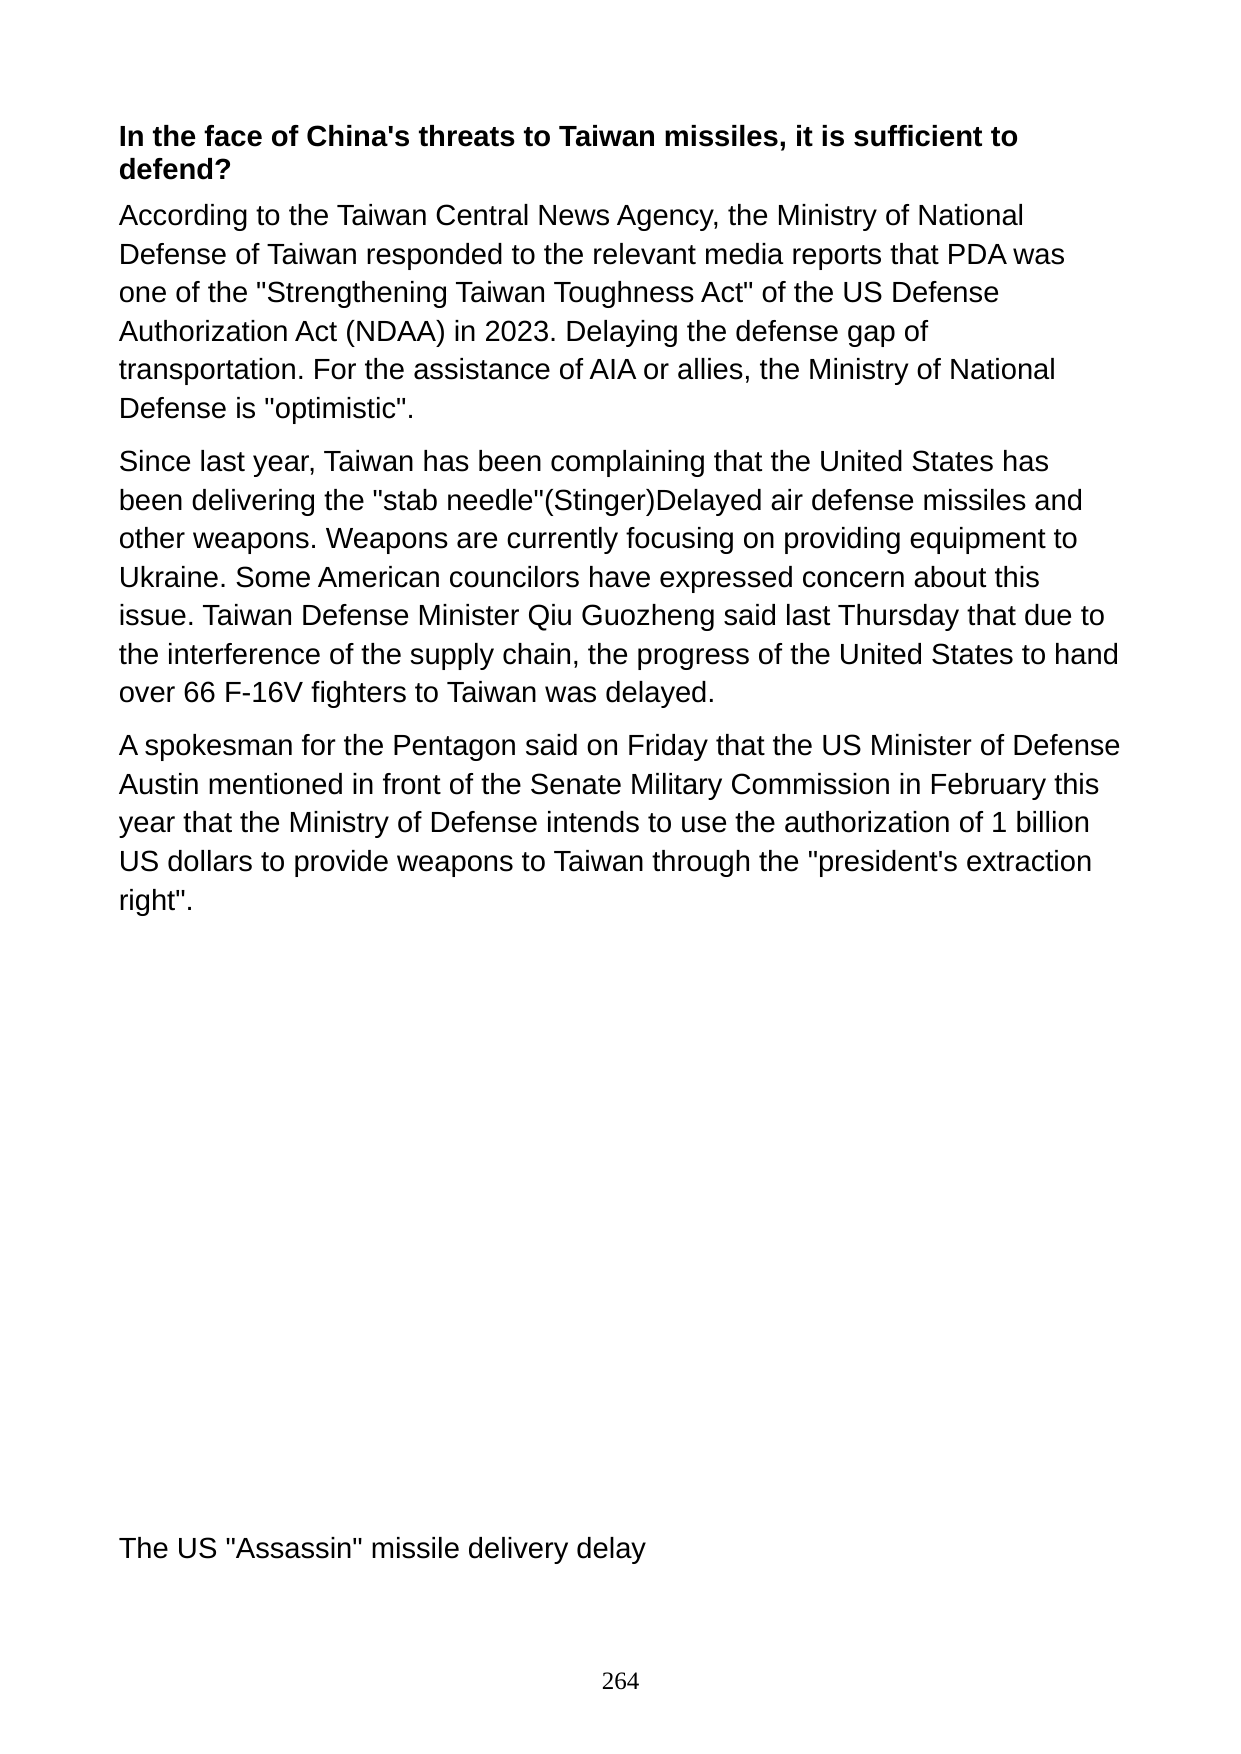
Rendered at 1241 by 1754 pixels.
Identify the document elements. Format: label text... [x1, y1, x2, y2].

subtitle In the face of China's threats to Taiwan missiles, it is sufficient to defend? [118, 118, 1122, 186]
text Since last year, Taiwan has been complaining that the United States has been delivering the "stab needle"(Stinger)Delayed air defense missiles and other weapons. Weapons are currently focusing on providing equipment to Ukraine. Some American councilors have expressed concern about this issue. Taiwan Defense Minister Qiu Guozheng said last Thursday that due to the interference of the supply chain, the progress of the United States to hand over 66 F-16V fighters to Taiwan was delayed. [118, 444, 1122, 709]
text According to the Taiwan Central News Agency, the Ministry of National Defense of Taiwan responded to the relevant media reports that PDA was one of the "Strengthening Taiwan Toughness Act" of the US Defense Authorization Act (NDAA) in 2023. Delaying the defense gap of transportation. For the assistance of AIA or allies, the Ministry of National Defense is "optimistic". [118, 198, 1122, 424]
text A spokesman for the Pentagon said on Friday that the US Minister of Defense Austin mentioned in front of the Senate Military Commission in February this year that the Ministry of Defense intends to use the authorization of 1 billion US dollars to provide weapons to Taiwan through the "president's extraction right". [118, 728, 1122, 916]
text The US "Assassin" missile delivery delay [118, 936, 1122, 1565]
